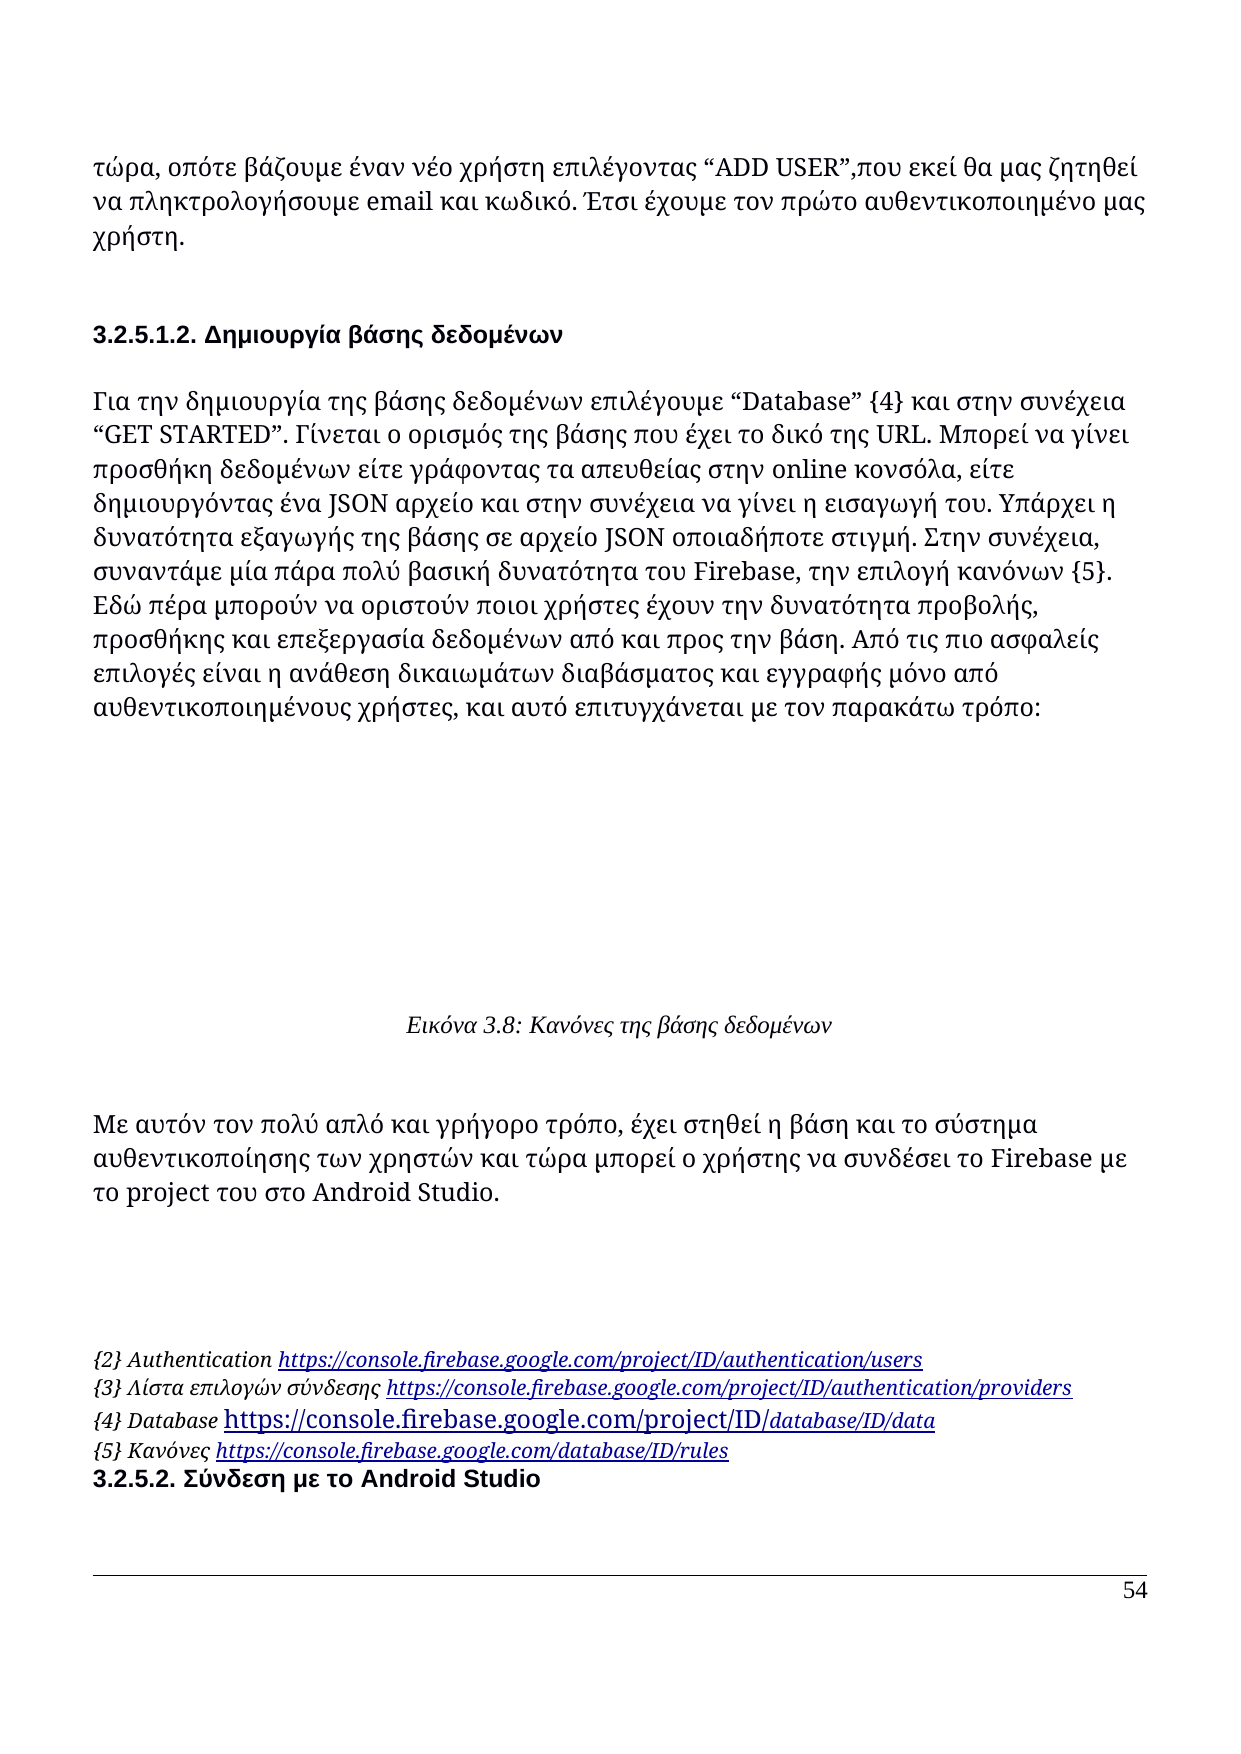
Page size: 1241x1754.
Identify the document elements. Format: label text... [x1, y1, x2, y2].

text Με αυτόν τον πολύ απλό και γρήγορο τρόπο, έχει στηθεί η βάση και το σύστημα αυθεντικοποίησης των χρηστών και τώρα μπορεί ο χρήστης να συνδέσει το Firebase με το project του στο Android Studio. [93, 1107, 1147, 1209]
text {2} Authentication https://console.firebase.google.com/project/ID/authentication/users [93, 1345, 1147, 1373]
text τώρα, οπότε βάζουμε έναν νέο χρήστη επιλέγοντας “ADD USER”,που εκεί θα μας ζητηθεί να πληκτρολογήσουμε email και κωδικό. Έτσι έχουμε τον πρώτο αυθεντικοποιημένο μας χρήστη. [93, 150, 1147, 252]
text Εικόνα 3.8: Κανόνες της βάσης δεδομένων [376, 785, 865, 1038]
text 3.2.5.1.2. Δημιουργία βάσης δεδομένων [93, 320, 1147, 349]
text {4} Database https://console.firebase.google.com/project/ID/database/ID/data [93, 1402, 1147, 1436]
text {5} Κανόνες https://console.firebase.google.com/database/ID/rules [93, 1436, 1147, 1464]
text 3.2.5.2. Σύνδεση με το Android Studio [93, 1464, 1147, 1493]
text {3} Λίστα επιλογών σύνδεσης https://console.firebase.google.com/project/ID/authentication/providers [93, 1373, 1147, 1402]
text Για την δημιουργία της βάσης δεδομένων επιλέγουμε “Database” {4} και στην συνέχεια “GET STARTED”. Γίνεται ο ορισμός της βάσης που έχει το δικό της URL. Μπορεί να γίνει προσθήκη δεδομένων είτε γράφοντας τα απευθείας στην online κονσόλα, είτε δημιουργόντας ένα JSON αρχείο και στην συνέχεια να γίνει η εισαγωγή του. Υπάρχει η δυνατότητα εξαγωγής της βάσης σε αρχείο JSON οποιαδήποτε στιγμή. Στην συνέχεια, συναντάμε μία πάρα πολύ βασική δυνατότητα του Firebase, την επιλογή κανόνων {5}. Εδώ πέρα μπορούν να οριστούν ποιοι χρήστες έχουν την δυνατότητα προβολής, προσθήκης και επεξεργασία δεδομένων από και προς την βάση. Από τις πιο ασφαλείς επιλογές είναι η ανάθεση δικαιωμάτων διαβάσματος και εγγραφής μόνο από αυθεντικοποιημένους χρήστες, και αυτό επιτυγχάνεται με τον παρακάτω τρόπο: [93, 383, 1147, 724]
